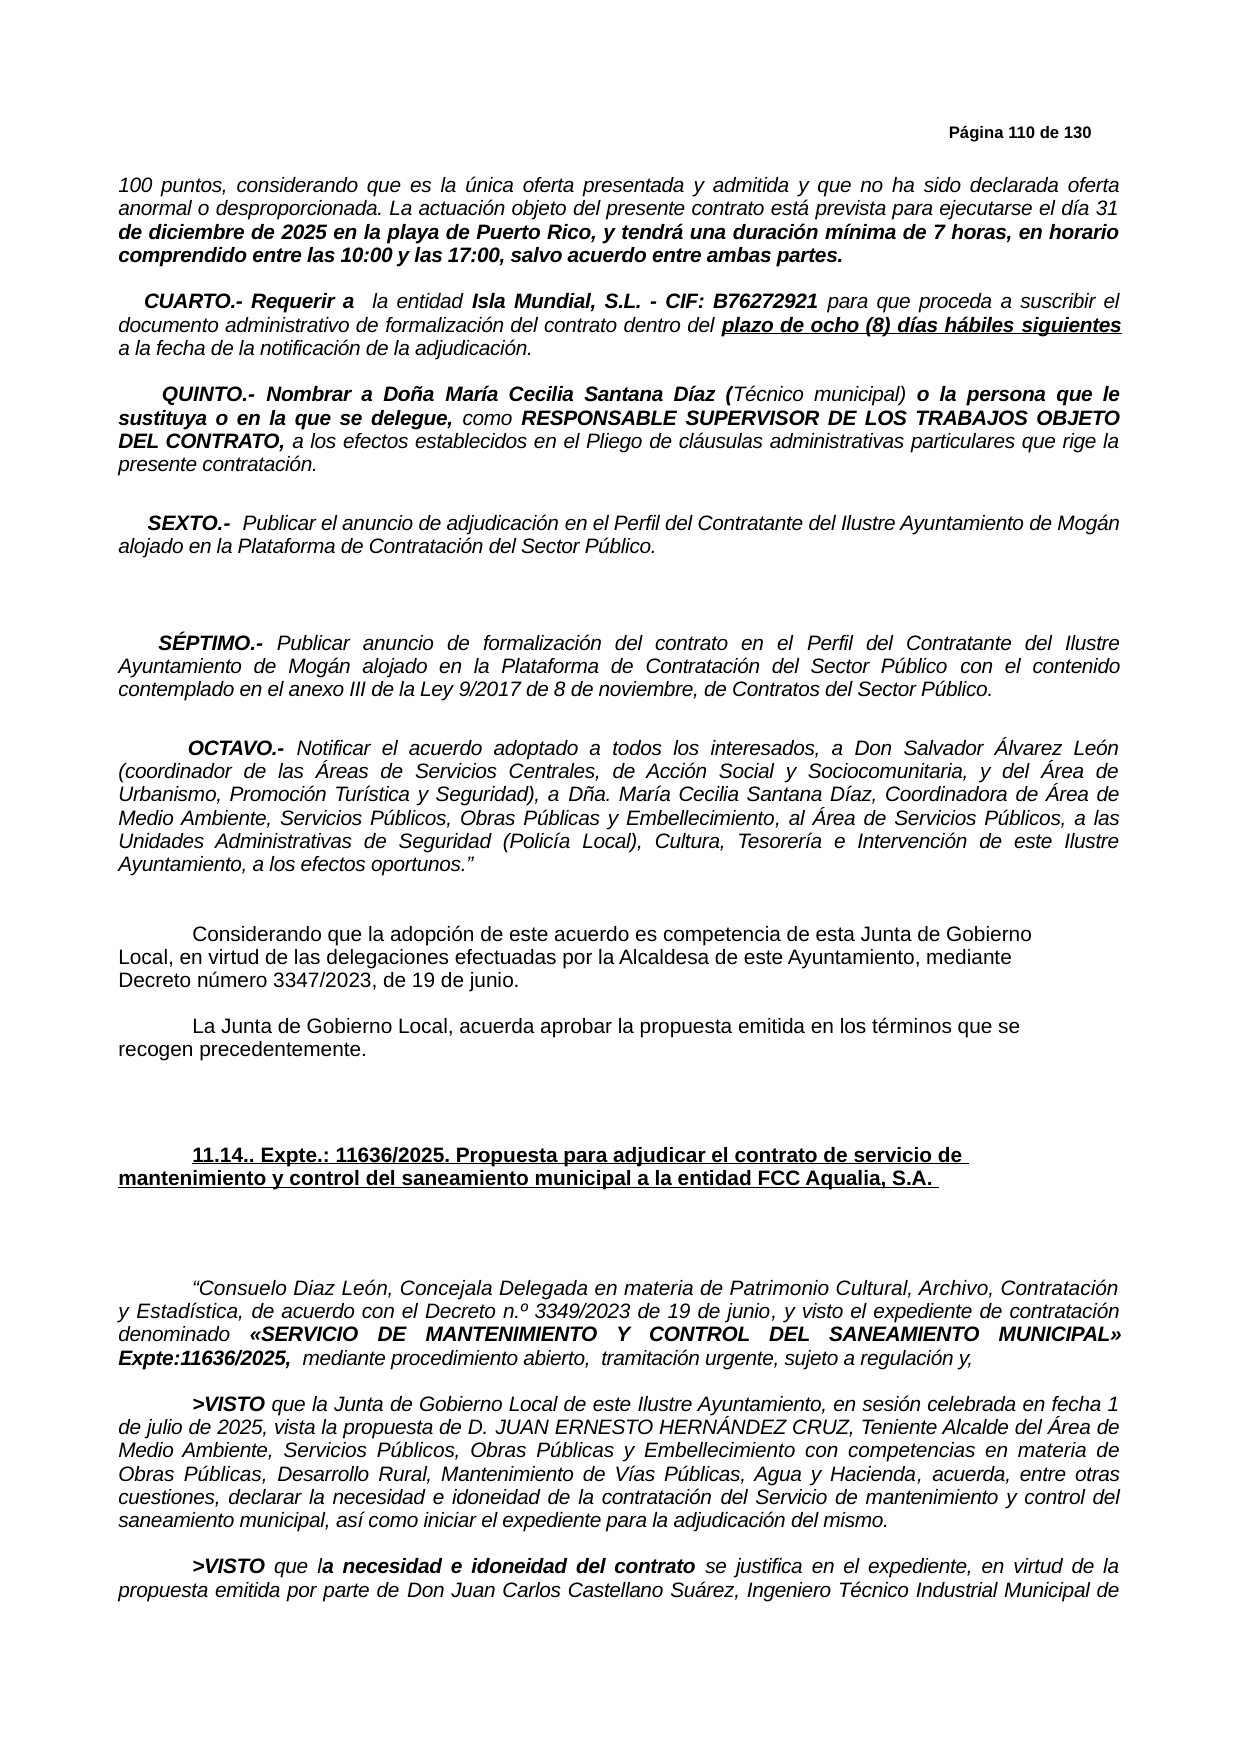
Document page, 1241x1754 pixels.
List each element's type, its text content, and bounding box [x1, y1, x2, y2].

text QUINTO.- Nombrar a Doña María Cecilia Santana Díaz (Técnico municipal) o la persona que le sustituya o en la que se delegue, como RESPONSABLE SUPERVISOR DE LOS TRABAJOS OBJETO DEL CONTRATO, a los efectos establecidos en el Pliego de cláusulas administrativas particulares que rige la presente contratación. [118, 383, 1122, 476]
text La Junta de Gobierno Local, acuerda aprobar la propuesta emitida en los términos que se recogen precedentemente. [118, 1015, 1063, 1061]
text 11.14.. Expte.: 11636/2025. Propuesta para adjudicar el contrato de servicio de mantenimiento y control del saneamiento municipal a la entidad FCC Aqualia, S.A. [118, 1143, 1063, 1189]
text >VISTO que la Junta de Gobierno Local de este Ilustre Ayuntamiento, en sesión celebrada en fecha 1 de julio de 2025, vista la propuesta de D. JUAN ERNESTO HERNÁNDEZ CRUZ, Teniente Alcalde del Área de Medio Ambiente, Servicios Públicos, Obras Públicas y Embellecimiento con competencias en materia de Obras Públicas, Desarrollo Rural, Mantenimiento de Vías Públicas, Agua y Hacienda, acuerda, entre otras cuestiones, declarar la necesidad e idoneidad de la contratación del Servicio de mantenimiento y control del saneamiento municipal, así como iniciar el expediente para la adjudicación del mismo. [118, 1392, 1122, 1532]
text >VISTO que la necesidad e idoneidad del contrato se justifica en el expediente, en virtud de la propuesta emitida por parte de Don Juan Carlos Castellano Suárez, Ingeniero Técnico Industrial Municipal de [118, 1555, 1122, 1602]
text SEXTO.- Publicar el anuncio de adjudicación en el Perfil del Contratante del Ilustre Ayuntamiento de Mogán alojado en la Plataforma de Contratación del Sector Público. [118, 511, 1122, 558]
text CUARTO.- Requerir a la entidad Isla Mundial, S.L. - CIF: B76272921 para que proceda a suscribir el documento administrativo de formalización del contrato dentro del plazo de ocho (8) días hábiles siguientes a la fecha de la notificación de la adjudicación. [118, 290, 1122, 359]
text SÉPTIMO.- Publicar anuncio de formalización del contrato en el Perfil del Contratante del Ilustre Ayuntamiento de Mogán alojado en la Plataforma de Contratación del Sector Público con el contenido contemplado en el anexo III de la Ley 9/2017 de 8 de noviembre, de Contratos del Sector Público. [118, 631, 1122, 701]
text 100 puntos, considerando que es la única oferta presentada y admitida y que no ha sido declarada oferta anormal o desproporcionada. La actuación objeto del presente contrato está prevista para ejecutarse el día 31 de diciembre de 2025 en la playa de Puerto Rico, y tendrá una duración mínima de 7 horas, en horario comprendido entre las 10:00 y las 17:00, salvo acuerdo entre ambas partes. [118, 174, 1122, 267]
text “Consuelo Diaz León, Concejala Delegada en materia de Patrimonio Cultural, Archivo, Contratación y Estadística, de acuerdo con el Decreto n.º 3349/2023 de 19 de junio, y visto el expediente de contratación denominado «SERVICIO DE MANTENIMIENTO Y CONTROL DEL SANEAMIENTO MUNICIPAL» Expte:11636/2025, mediante procedimiento abierto, tramitación urgente, sujeto a regulación y, [118, 1276, 1122, 1369]
text Considerando que la adopción de este acuerdo es competencia de esta Junta de Gobierno Local, en virtud de las delegaciones efectuadas por la Alcaldesa de este Ayuntamiento, mediante Decreto número 3347/2023, de 19 de junio. [118, 922, 1063, 992]
text OCTAVO.- Notificar el acuerdo adoptado a todos los interesados, a Don Salvador Álvarez León (coordinador de las Áreas de Servicios Centrales, de Acción Social y Sociocomunitaria, y del Área de Urbanismo, Promoción Turística y Seguridad), a Dña. María Cecilia Santana Díaz, Coordinadora de Área de Medio Ambiente, Servicios Públicos, Obras Públicas y Embellecimiento, al Área de Servicios Públicos, a las Unidades Administrativas de Seguridad (Policía Local), Cultura, Tesorería e Intervención de este Ilustre Ayuntamiento, a los efectos oportunos.” [118, 737, 1122, 876]
